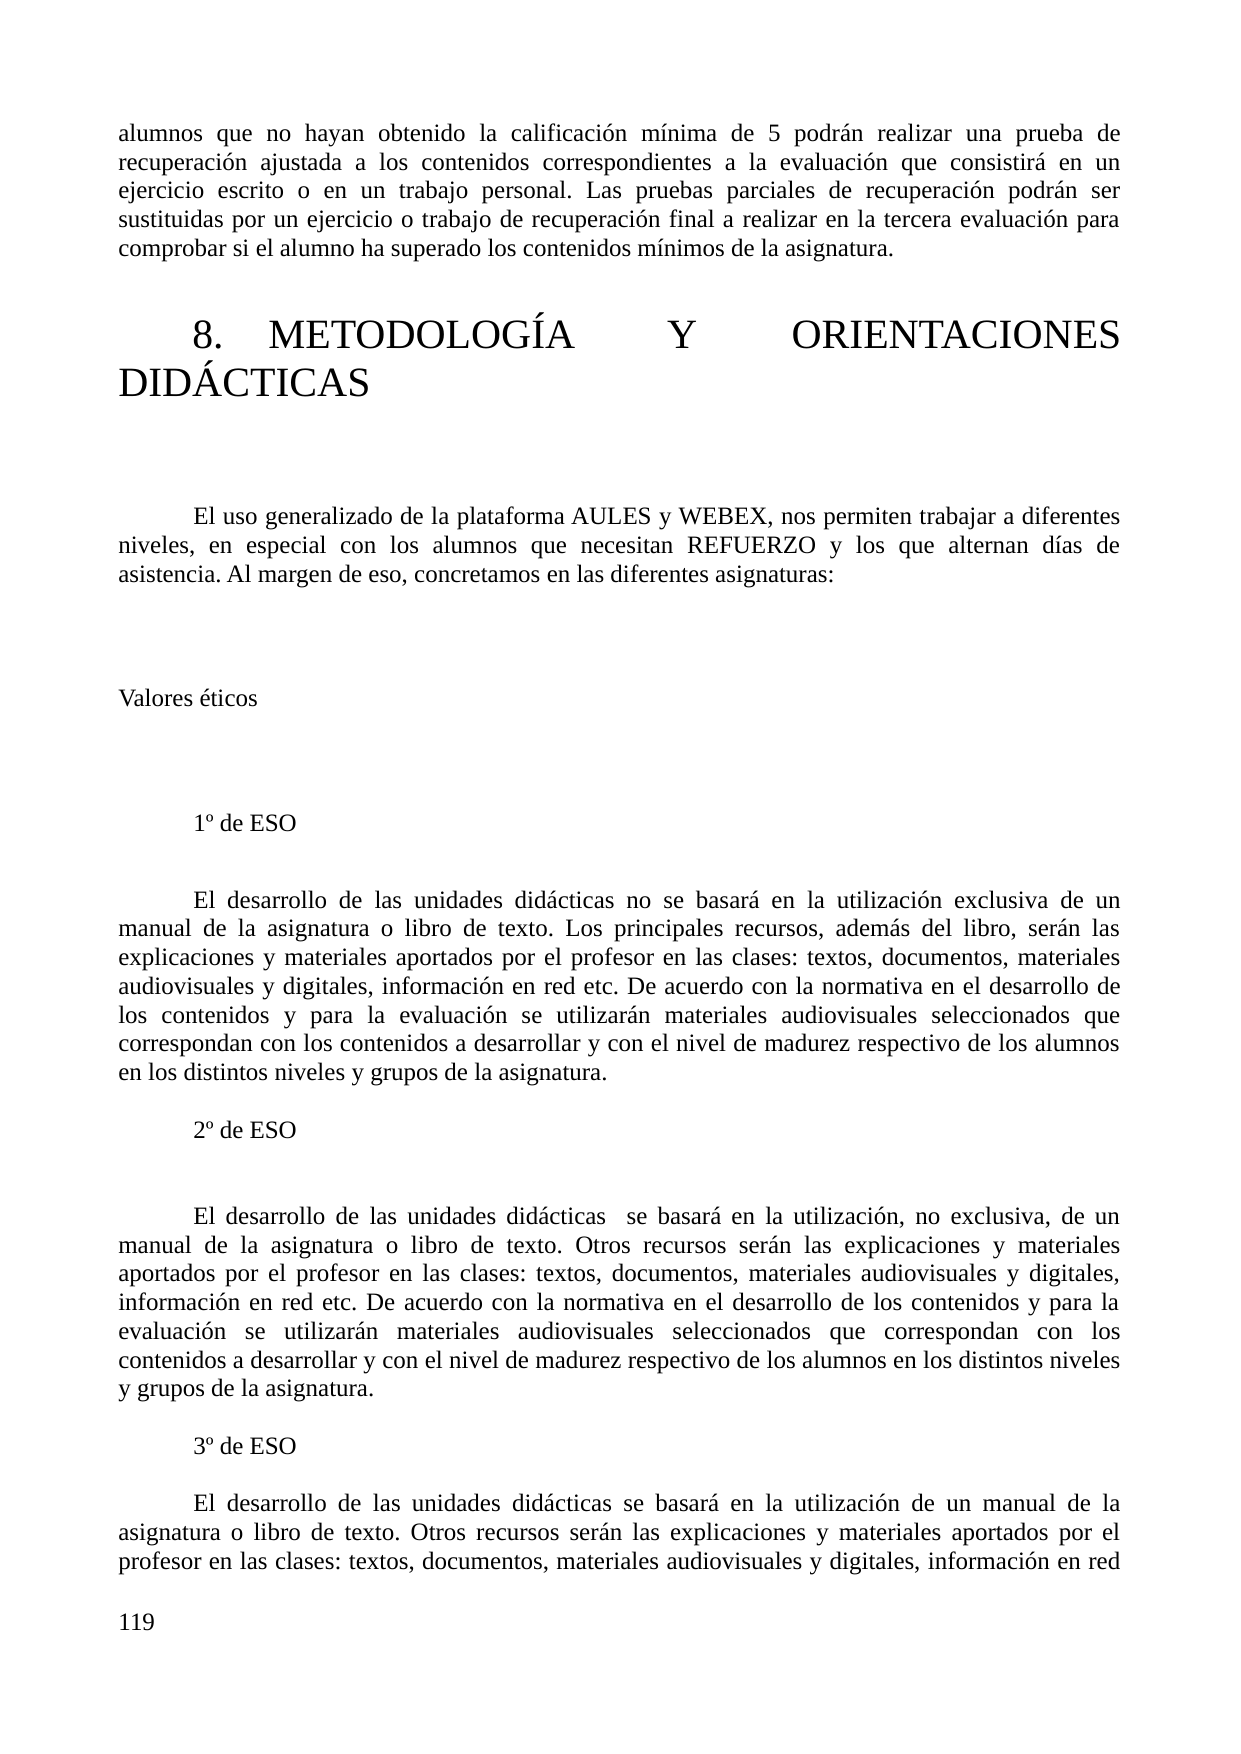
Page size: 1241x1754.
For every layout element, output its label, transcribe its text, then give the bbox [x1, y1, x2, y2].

text 3º de ESO [118, 1431, 1121, 1460]
text El desarrollo de las unidades didácticas no se basará en la utilización exclusiva de un manual de la asignatura o libro de texto. Los principales recursos, además del libro, serán las explicaciones y materiales aportados por el profesor en las clases: textos, documentos, materiales audiovisuales y digitales, información en red etc. De acuerdo con la normativa en el desarrollo de los contenidos y para la evaluación se utilizarán materiales audiovisuales seleccionados que correspondan con los contenidos a desarrollar y con el nivel de madurez respectivo de los alumnos en los distintos niveles y grupos de la asignatura. [118, 885, 1121, 1086]
text 2º de ESO [118, 1115, 1121, 1143]
text El desarrollo de las unidades didácticas se basará en la utilización de un manual de la asignatura o libro de texto. Otros recursos serán las explicaciones y materiales aportados por el profesor en las clases: textos, documentos, materiales audiovisuales y digitales, información en red [118, 1488, 1121, 1575]
text El desarrollo de las unidades didácticas se basará en la utilización, no exclusiva, de un manual de la asignatura o libro de texto. Otros recursos serán las explicaciones y materiales aportados por el profesor en las clases: textos, documentos, materiales audiovisuales y digitales, información en red etc. De acuerdo con la normativa en el desarrollo de los contenidos y para la evaluación se utilizarán materiales audiovisuales seleccionados que correspondan con los contenidos a desarrollar y con el nivel de madurez respectivo de los alumnos en los distintos niveles y grupos de la asignatura. [118, 1201, 1121, 1402]
text Valores éticos [118, 683, 1121, 712]
text alumnos que no hayan obtenido la calificación mínima de 5 podrán realizar una prueba de recuperación ajustada a los contenidos correspondientes a la evaluación que consistirá en un ejercicio escrito o en un trabajo personal. Las pruebas parciales de recuperación podrán ser sustituidas por un ejercicio o trabajo de recuperación final a realizar en la tercera evaluación para comprobar si el alumno ha superado los contenidos mínimos de la asignatura. [118, 118, 1121, 262]
text El uso generalizado de la plataforma AULES y WEBEX, nos permiten trabajar a diferentes niveles, en especial con los alumnos que necesitan REFUERZO y los que alternan días de asistencia. Al margen de eso, concretamos en las diferentes asignaturas: [118, 501, 1121, 588]
list METODOLOGÍA Y ORIENTACIONES DIDÁCTICAS [118, 310, 1121, 406]
text 1º de ESO [118, 808, 1121, 837]
